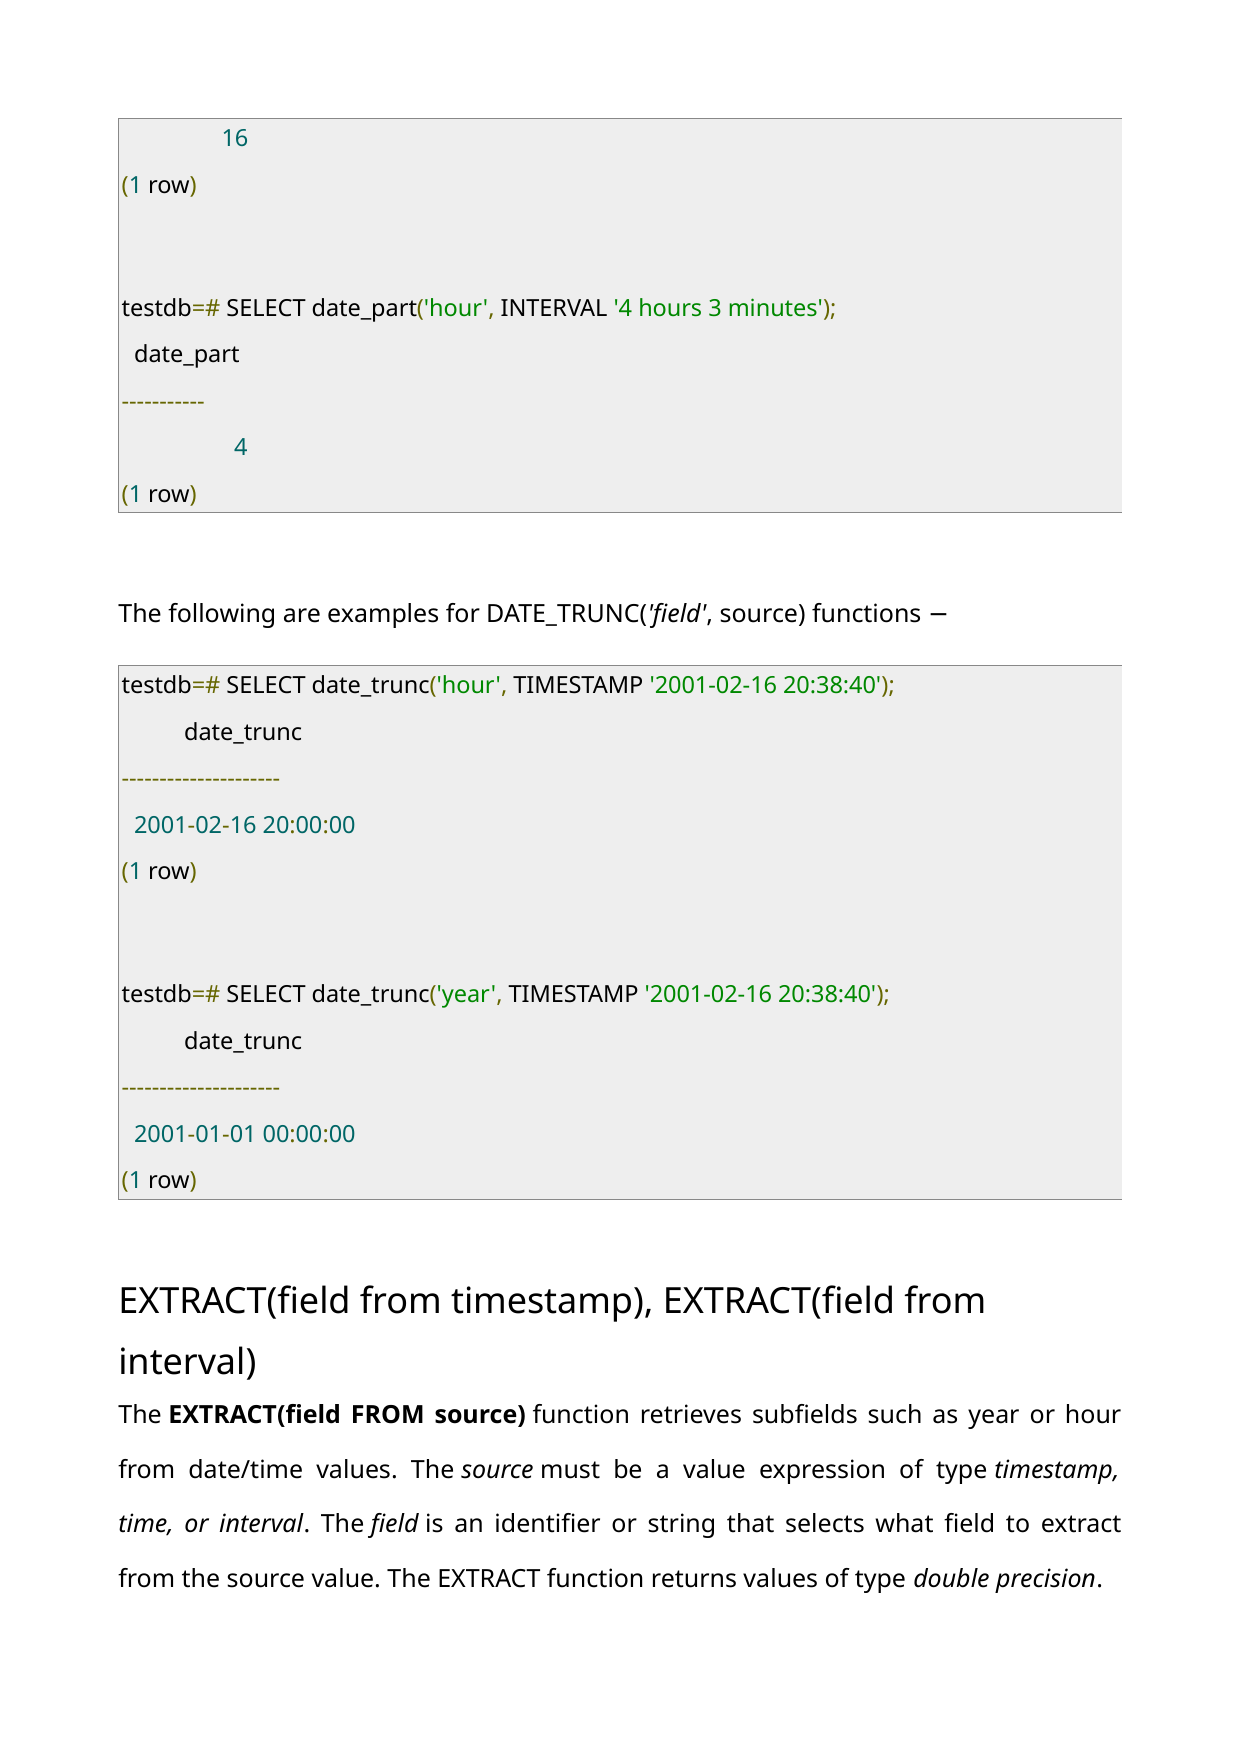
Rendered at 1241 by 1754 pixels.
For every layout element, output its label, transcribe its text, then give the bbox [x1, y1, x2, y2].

text date_trunc [119, 1021, 1122, 1056]
text 16 [119, 119, 1122, 153]
text The EXTRACT(field FROM source) function retrieves subfields such as year or hour from date/time values. The source must be a value expression of type timestamp, time, or interval. The field is an identifier or string that selects what field to extract from the source value. The EXTRACT function returns values of type double precision. [118, 1397, 1122, 1594]
text --------------------- [119, 758, 1122, 793]
text testdb=# SELECT date_trunc('hour', TIMESTAMP '2001-02-16 20:38:40'); [119, 666, 1122, 700]
text (1 row) [119, 1161, 1122, 1199]
text date_part [119, 334, 1122, 369]
text 2001-02-16 20:00:00 [119, 805, 1122, 840]
text 2001-01-01 00:00:00 [119, 1114, 1122, 1149]
text date_trunc [119, 712, 1122, 747]
text ----------- [119, 381, 1122, 416]
subtitle EXTRACT(field from timestamp), EXTRACT(field from interval) [118, 1275, 1122, 1385]
text --------------------- [119, 1067, 1122, 1103]
text (1 row) [119, 851, 1122, 887]
text (1 row) [119, 474, 1122, 512]
text The following are examples for DATE_TRUNC('field', source) functions − [118, 596, 1122, 630]
text testdb=# SELECT date_part('hour', INTERVAL '4 hours 3 minutes'); [119, 288, 1122, 323]
text testdb=# SELECT date_trunc('year', TIMESTAMP '2001-02-16 20:38:40'); [119, 974, 1122, 1009]
text 4 [119, 427, 1122, 463]
text (1 row) [119, 165, 1122, 200]
